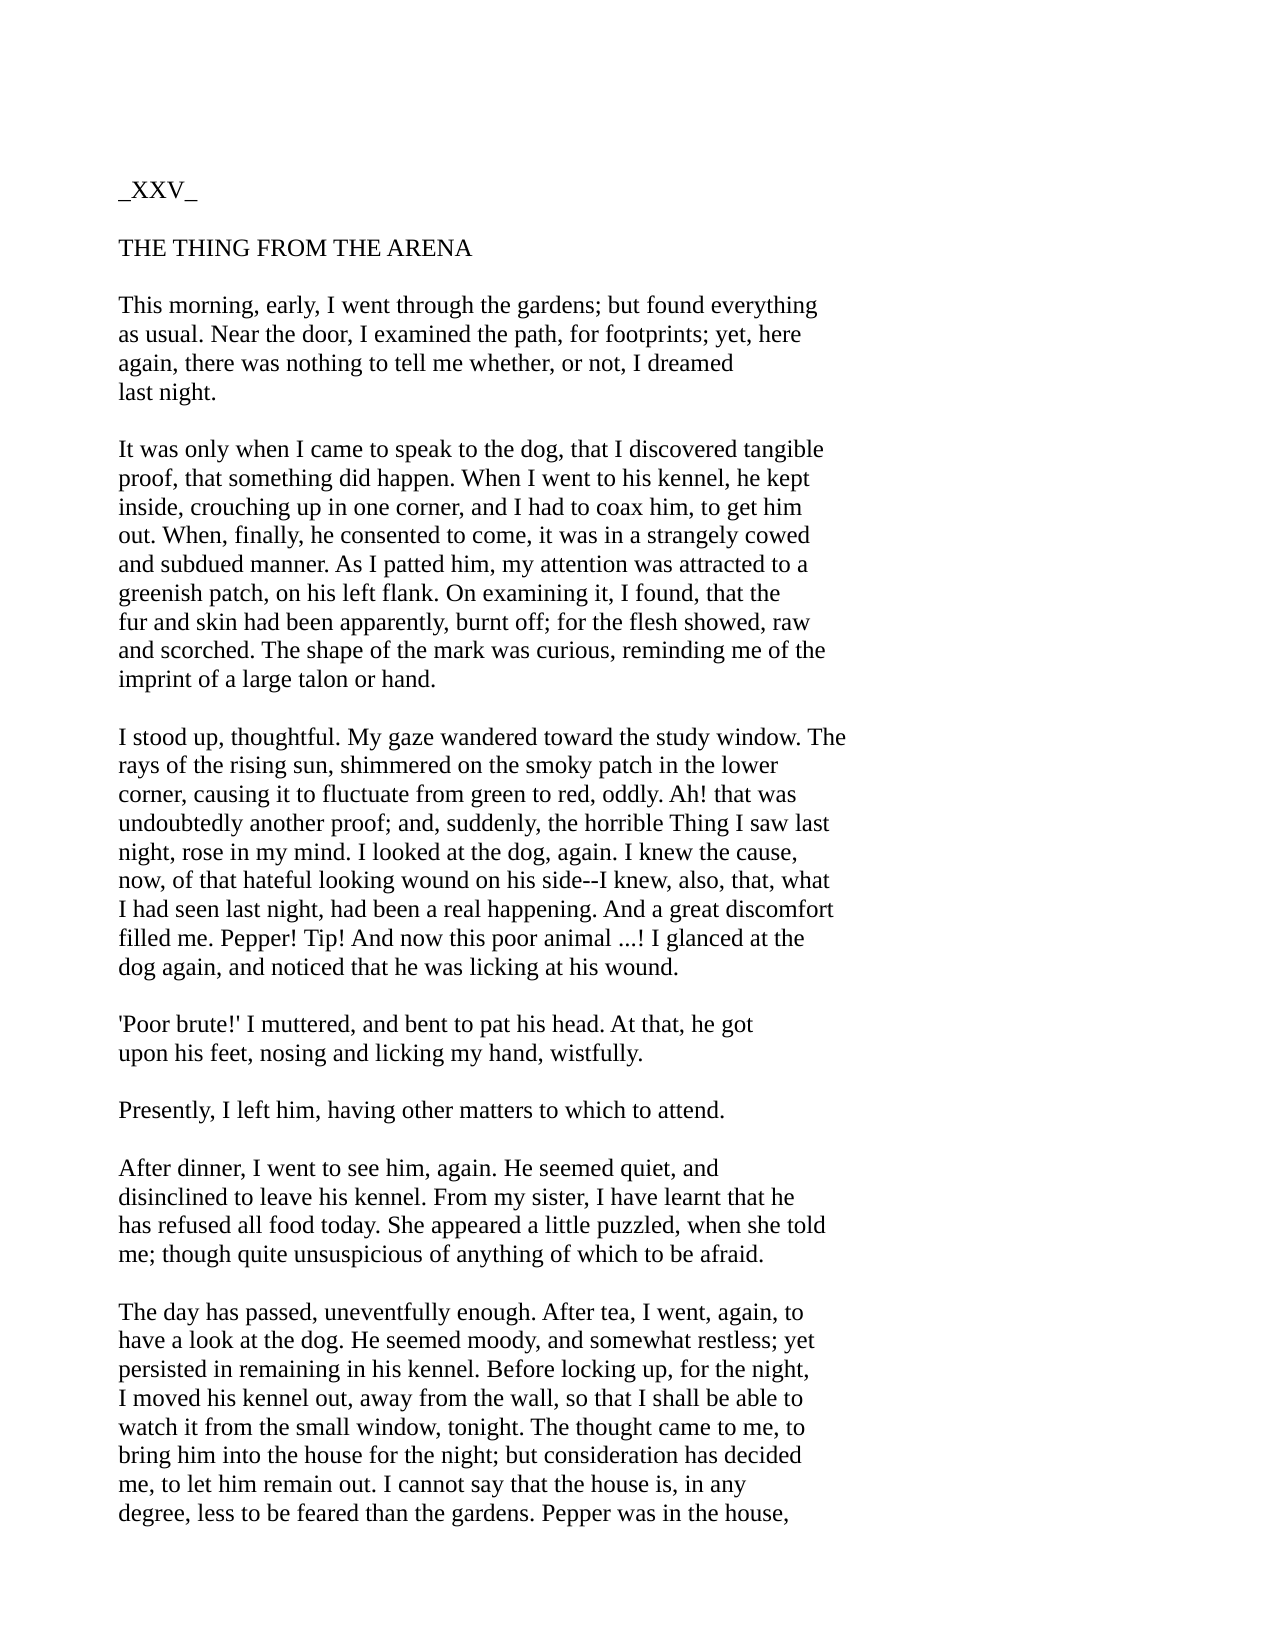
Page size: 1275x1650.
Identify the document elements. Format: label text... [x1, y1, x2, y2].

text undoubtedly another proof; and, suddenly, the horrible Thing I saw last [118, 808, 1157, 837]
text It was only when I came to speak to the dog, that I discovered tangible [118, 434, 1157, 463]
text degree, less to be feared than the gardens. Pepper was in the house, [118, 1498, 1157, 1527]
text This morning, early, I went through the gardens; but found everything [118, 291, 1157, 319]
text _XXV_ [118, 176, 1157, 204]
text THE THING FROM THE ARENA [118, 233, 1157, 262]
text watch it from the small window, tonight. The thought came to me, to [118, 1412, 1157, 1441]
text fur and skin had been apparently, burnt off; for the flesh showed, raw [118, 607, 1157, 636]
text The day has passed, uneventfully enough. After tea, I went, again, to [118, 1297, 1157, 1326]
text corner, causing it to fluctuate from green to red, oddly. Ah! that was [118, 779, 1157, 808]
text upon his feet, nosing and licking my hand, wistfully. [118, 1038, 1157, 1067]
text proof, that something did happen. When I went to his kennel, he kept [118, 463, 1157, 492]
text me, to let him remain out. I cannot say that the house is, in any [118, 1469, 1157, 1498]
text rays of the rising sun, shimmered on the smoky patch in the lower [118, 751, 1157, 779]
text filled me. Pepper! Tip! And now this poor animal ...! I glanced at the [118, 923, 1157, 952]
text last night. [118, 377, 1157, 406]
text greenish patch, on his left flank. On examining it, I found, that the [118, 578, 1157, 607]
text I had seen last night, had been a real happening. And a great discomfort [118, 894, 1157, 923]
text me; though quite unsuspicious of anything of which to be afraid. [118, 1239, 1157, 1268]
text have a look at the dog. He seemed moody, and somewhat restless; yet [118, 1326, 1157, 1354]
text I moved his kennel out, away from the wall, so that I shall be able to [118, 1383, 1157, 1412]
text imprint of a large talon or hand. [118, 664, 1157, 693]
text again, there was nothing to tell me whether, or not, I dreamed [118, 348, 1157, 377]
text and scorched. The shape of the mark was curious, reminding me of the [118, 636, 1157, 664]
text After dinner, I went to see him, again. He seemed quiet, and [118, 1153, 1157, 1182]
text out. When, finally, he consented to come, it was in a strangely cowed [118, 521, 1157, 549]
text as usual. Near the door, I examined the path, for footprints; yet, here [118, 319, 1157, 348]
text I stood up, thoughtful. My gaze wandered toward the study window. The [118, 722, 1157, 751]
text 'Poor brute!' I muttered, and bent to pat his head. At that, he got [118, 1009, 1157, 1038]
text night, rose in my mind. I looked at the dog, again. I knew the cause, [118, 837, 1157, 866]
text persisted in remaining in his kennel. Before locking up, for the night, [118, 1354, 1157, 1383]
text inside, crouching up in one corner, and I had to coax him, to get him [118, 492, 1157, 521]
text has refused all food today. She appeared a little puzzled, when she told [118, 1211, 1157, 1239]
text dog again, and noticed that he was licking at his wound. [118, 952, 1157, 981]
text Presently, I left him, having other matters to which to attend. [118, 1096, 1157, 1124]
text bring him into the house for the night; but consideration has decided [118, 1441, 1157, 1469]
text now, of that hateful looking wound on his side--I knew, also, that, what [118, 866, 1157, 894]
text and subdued manner. As I patted him, my attention was attracted to a [118, 549, 1157, 578]
text disinclined to leave his kennel. From my sister, I have learnt that he [118, 1182, 1157, 1211]
